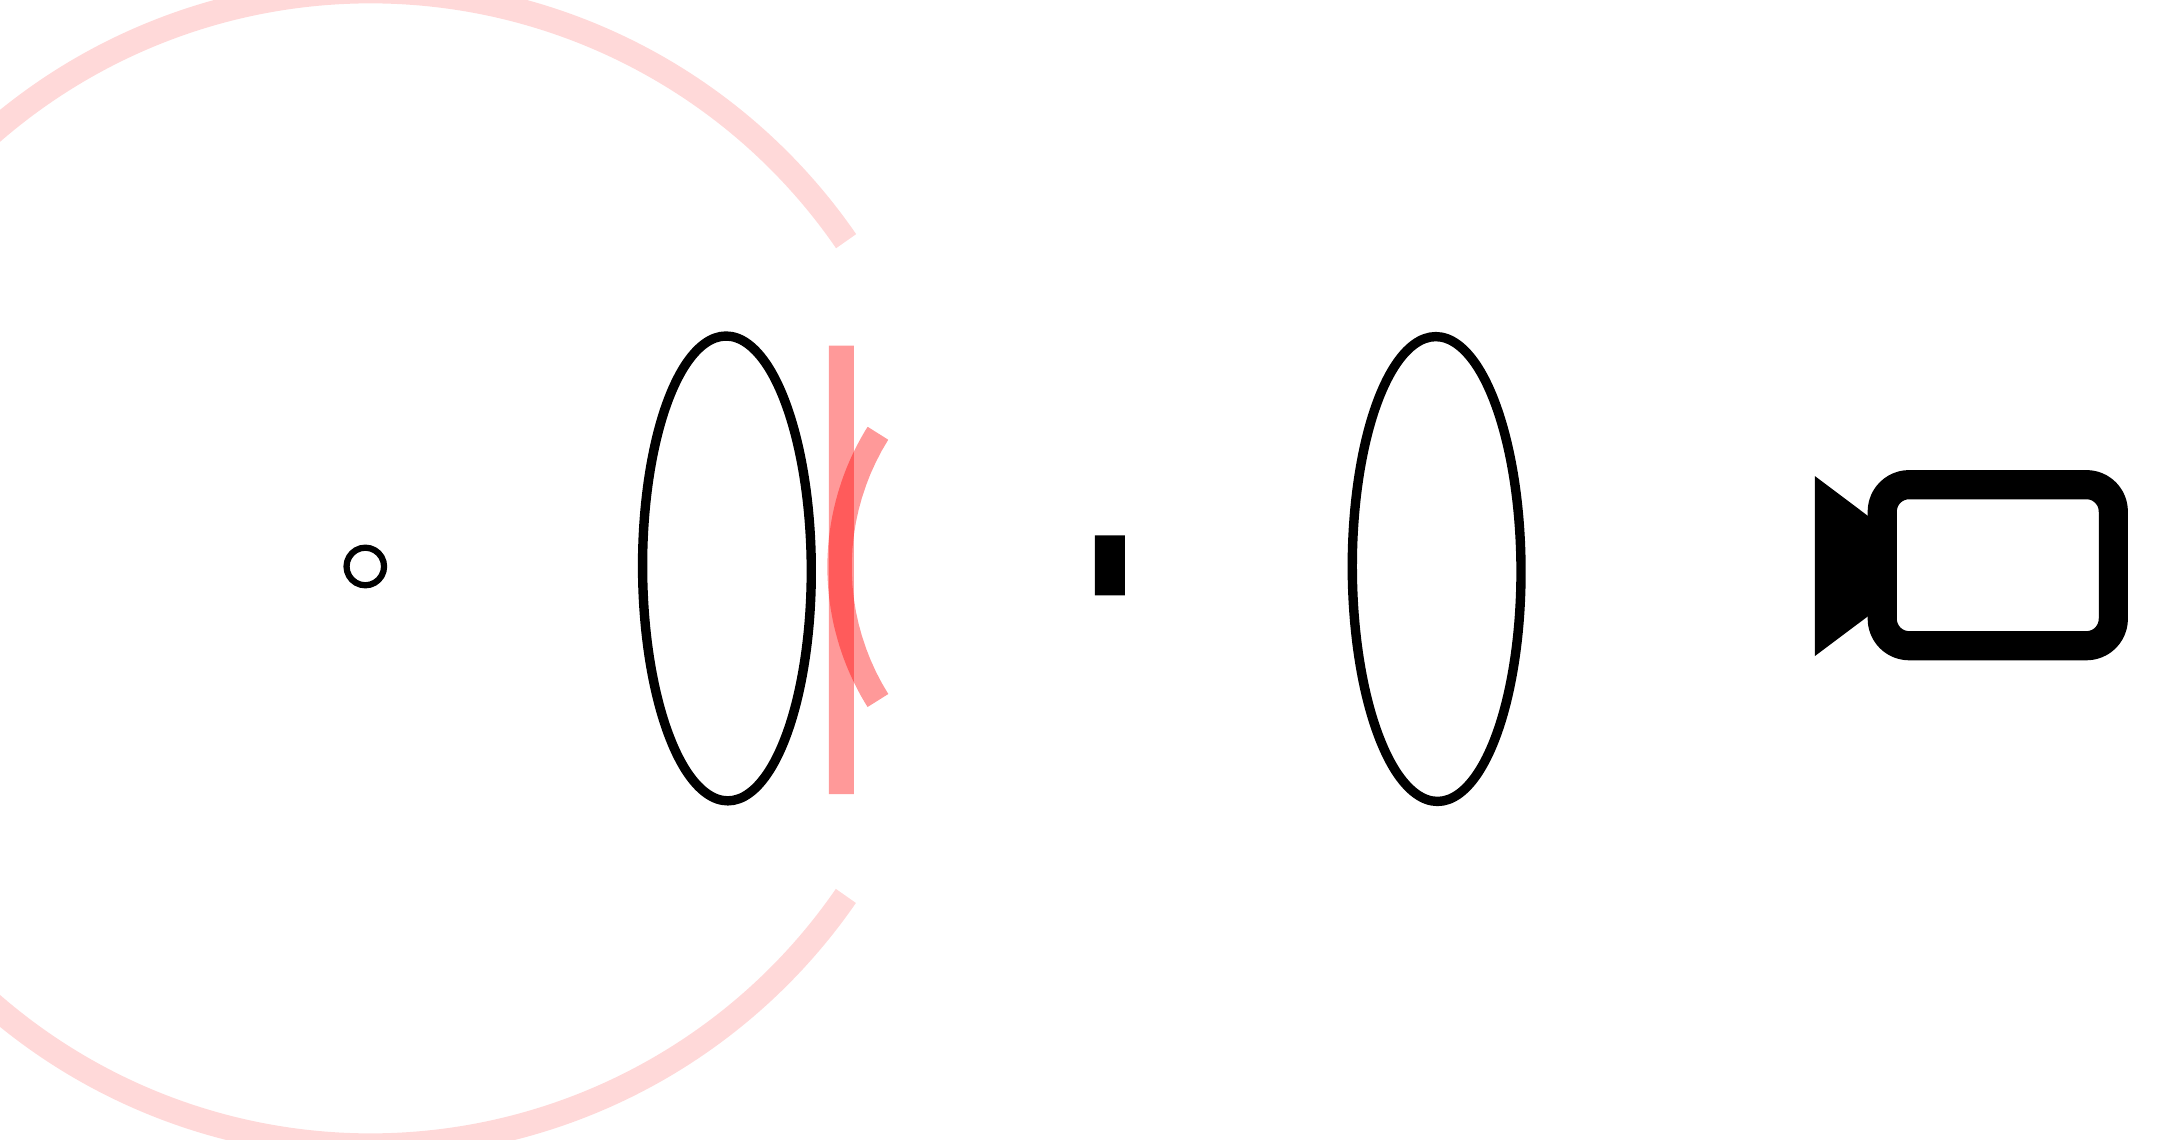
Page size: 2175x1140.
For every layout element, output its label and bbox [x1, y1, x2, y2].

text_box [1814, 476, 1875, 657]
text_box [0, 0, 1747, 1140]
text_box [1882, 484, 2114, 646]
